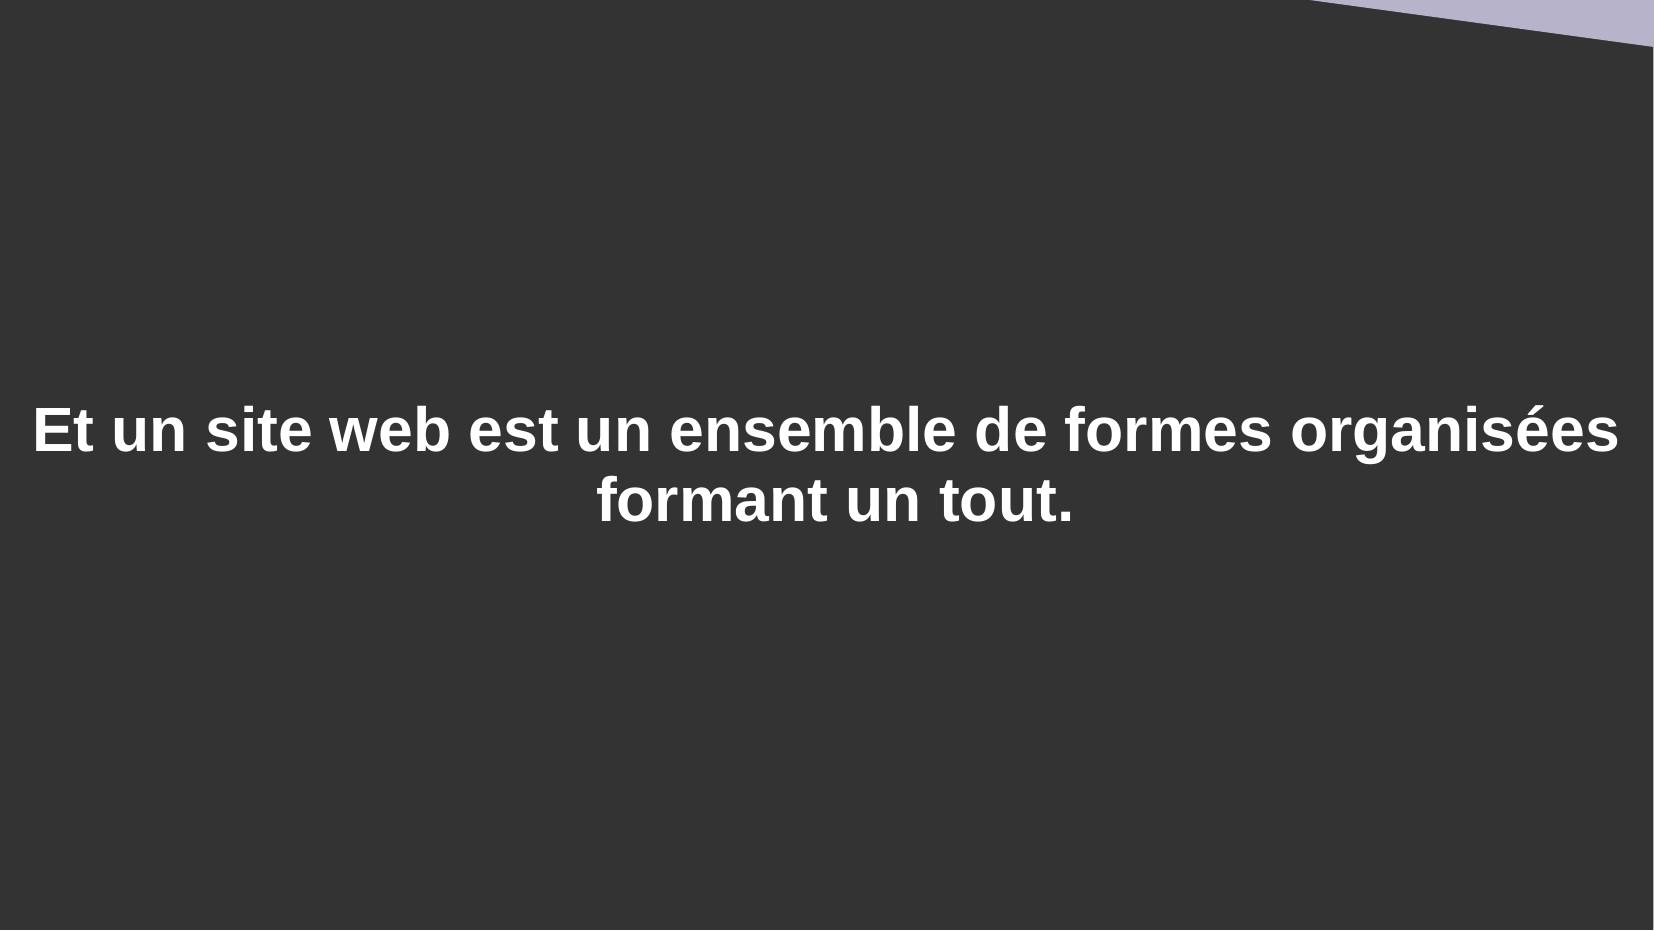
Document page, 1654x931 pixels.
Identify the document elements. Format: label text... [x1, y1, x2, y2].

title Et un site web est un ensemble de formes organisées formant un tout. [31, 394, 1622, 536]
text_box [1309, 0, 1654, 48]
